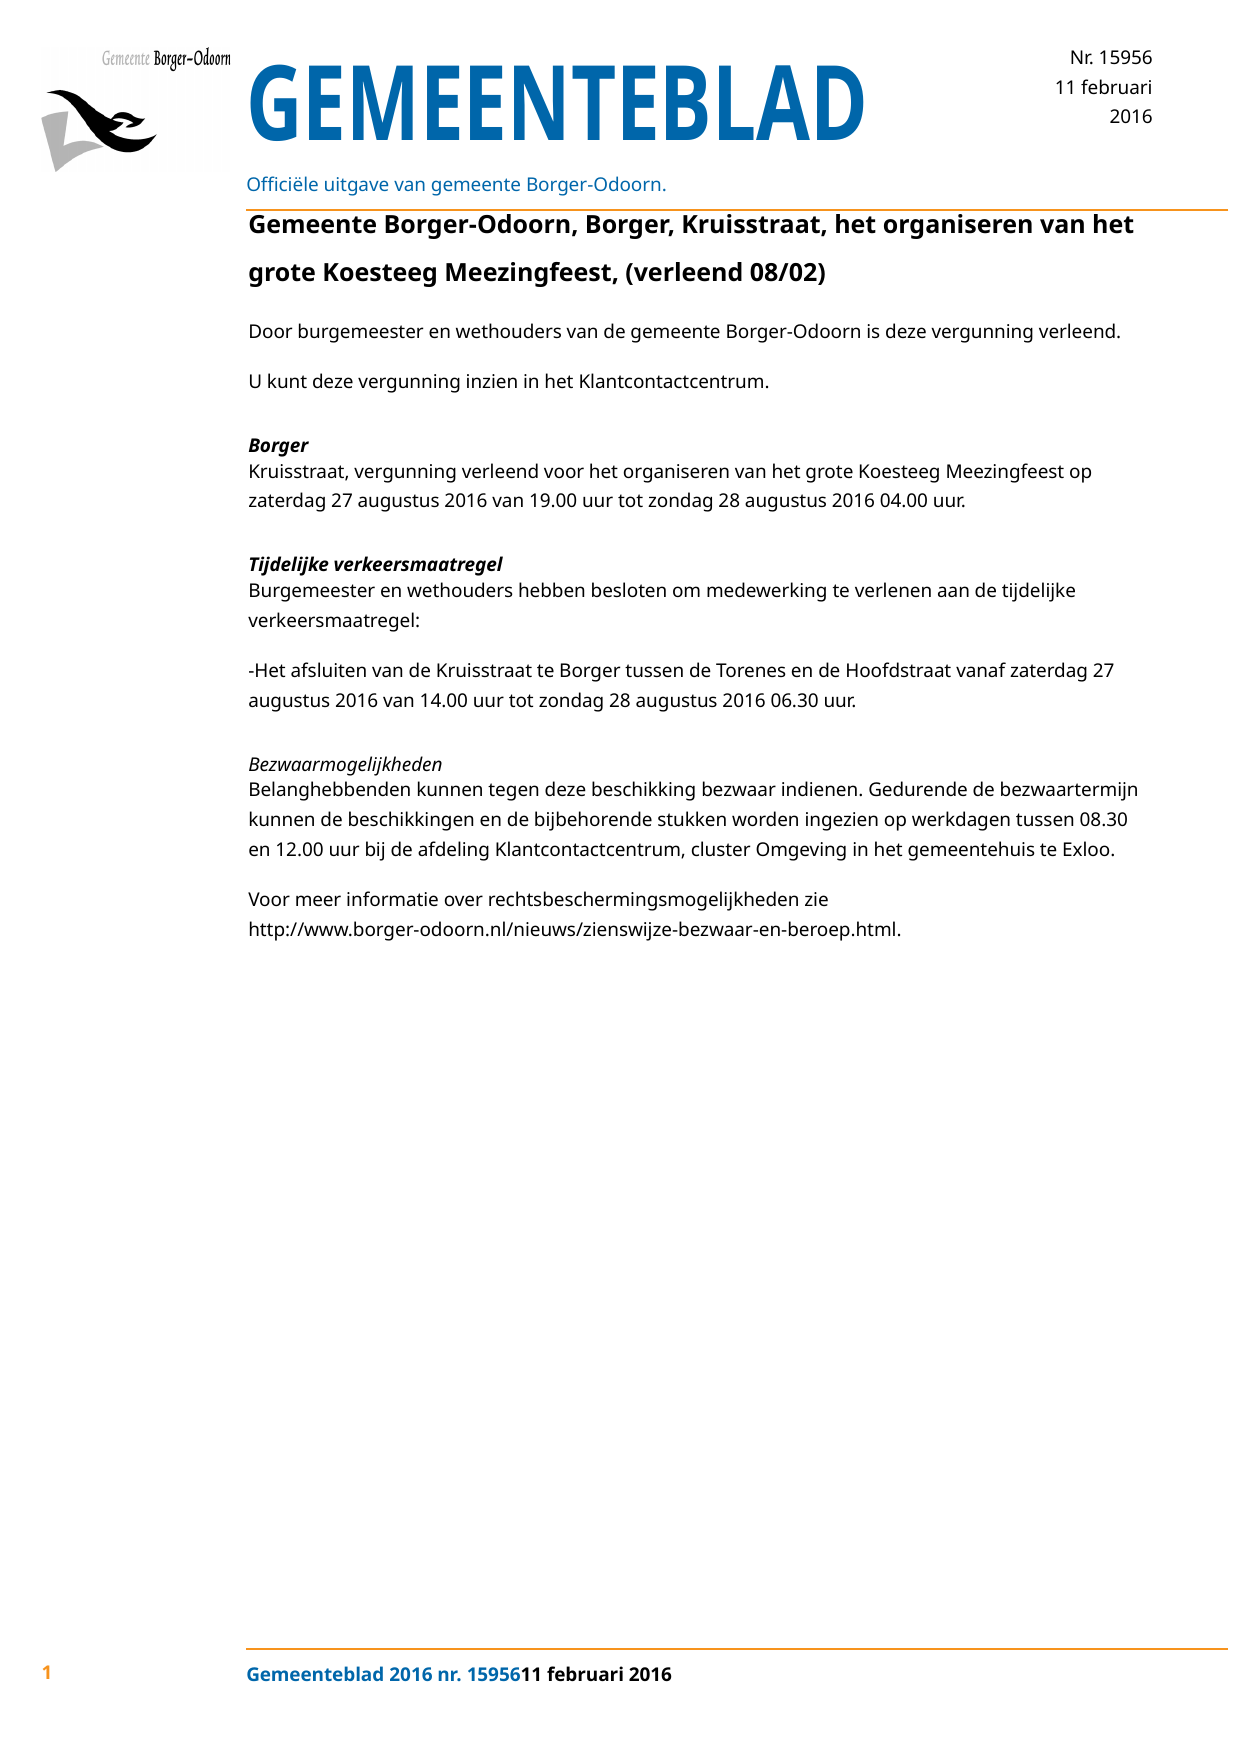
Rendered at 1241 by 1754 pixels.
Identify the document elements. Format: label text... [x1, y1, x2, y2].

text Belanghebbenden kunnen tegen deze beschikking bezwaar indienen. Gedurende de bezwaartermijn kunnen de beschikkingen en de bijbehorende stukken worden ingezien op werkdagen tussen 08.30 en 12.00 uur bij de afdeling Klantcontactcentrum, cluster Omgeving in het gemeentehuis te Exloo. [248, 777, 1152, 861]
text Voor meer informatie over rechtsbeschermingsmogelijkheden zie http://www.borger-odoorn.nl/nieuws/zienswijze-bezwaar-en-beroep.html. [248, 886, 1152, 941]
text Bezwaarmogelijkheden [248, 751, 1152, 777]
text Kruisstraat, vergunning verleend voor het organiseren van het grote Koesteeg Meezingfeest op zaterdag 27 augustus 2016 van 19.00 uur tot zondag 28 augustus 2016 04.00 uur. [248, 458, 1152, 513]
text U kunt deze vergunning inzien in het Klantcontactcentrum. [248, 368, 1152, 394]
text Tijdelijke verkeersmaatregel [248, 552, 1152, 577]
text Gemeente Borger-Odoorn, Borger, Kruisstraat, het organiseren van het grote Koesteeg Meezingfeest, (verleend 08/02) [248, 211, 1152, 288]
text Borger [248, 432, 1152, 458]
text Door burgemeester en wethouders van de gemeente Borger-Odoorn is deze vergunning verleend. [248, 318, 1152, 344]
picture [41, 47, 231, 172]
text -Het afsluiten van de Kruisstraat te Borger tussen de Torenes en de Hoofdstraat vanaf zaterdag 27 augustus 2016 van 14.00 uur tot zondag 28 augustus 2016 06.30 uur. [248, 657, 1152, 713]
text Burgemeester en wethouders hebben besloten om medewerking te verlenen aan de tijdelijke verkeersmaatregel: [248, 577, 1152, 633]
